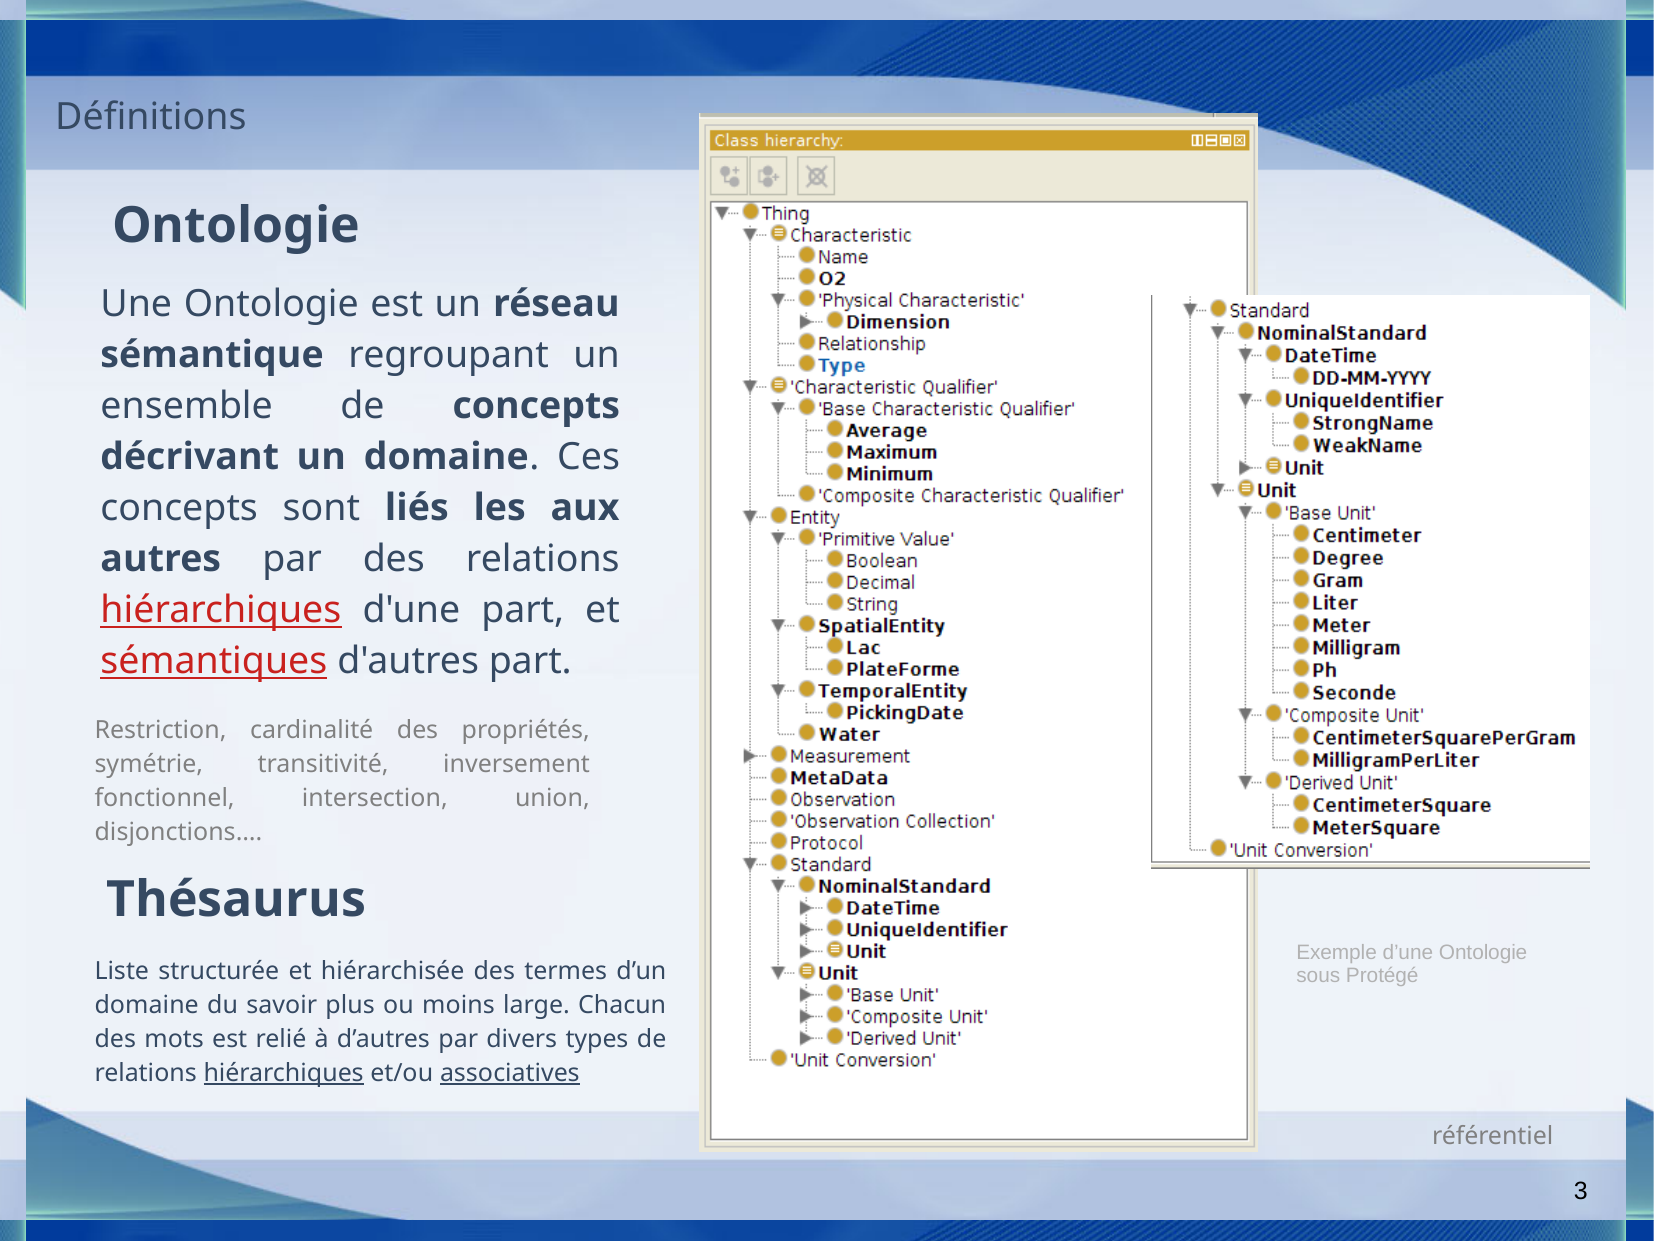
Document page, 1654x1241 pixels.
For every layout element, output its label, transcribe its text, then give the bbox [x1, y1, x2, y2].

text_box référentiel [1417, 1110, 1583, 1158]
picture [0, 0, 1654, 1241]
text_box Exemple d’une Ontologie sous Protégé [1281, 933, 1560, 995]
title Ontologie [88, 188, 384, 259]
text_box 3 [1559, 1169, 1625, 1212]
title Thésaurus [88, 862, 384, 932]
text_box Une Ontologie est un réseau sémantique regroupant un ensemble de concepts décrivant un domaine. Ces concepts sont liés les aux autres par des relations hiérarchiques d'une part, et sémantiques d'autres part. [100, 263, 621, 699]
text_box Restriction, cardinalité des propriétés, symétrie, transitivité, inversement fonctionnel, intersection, union, disjonctions…. [94, 708, 591, 851]
text_box Liste structurée et hiérarchisée des termes d’un domaine du savoir plus ou moins large. Chacun des mots est relié à d’autres par divers types de relations hiérarchiques et/ou associatives [94, 936, 668, 1105]
title Définitions [42, 77, 260, 154]
